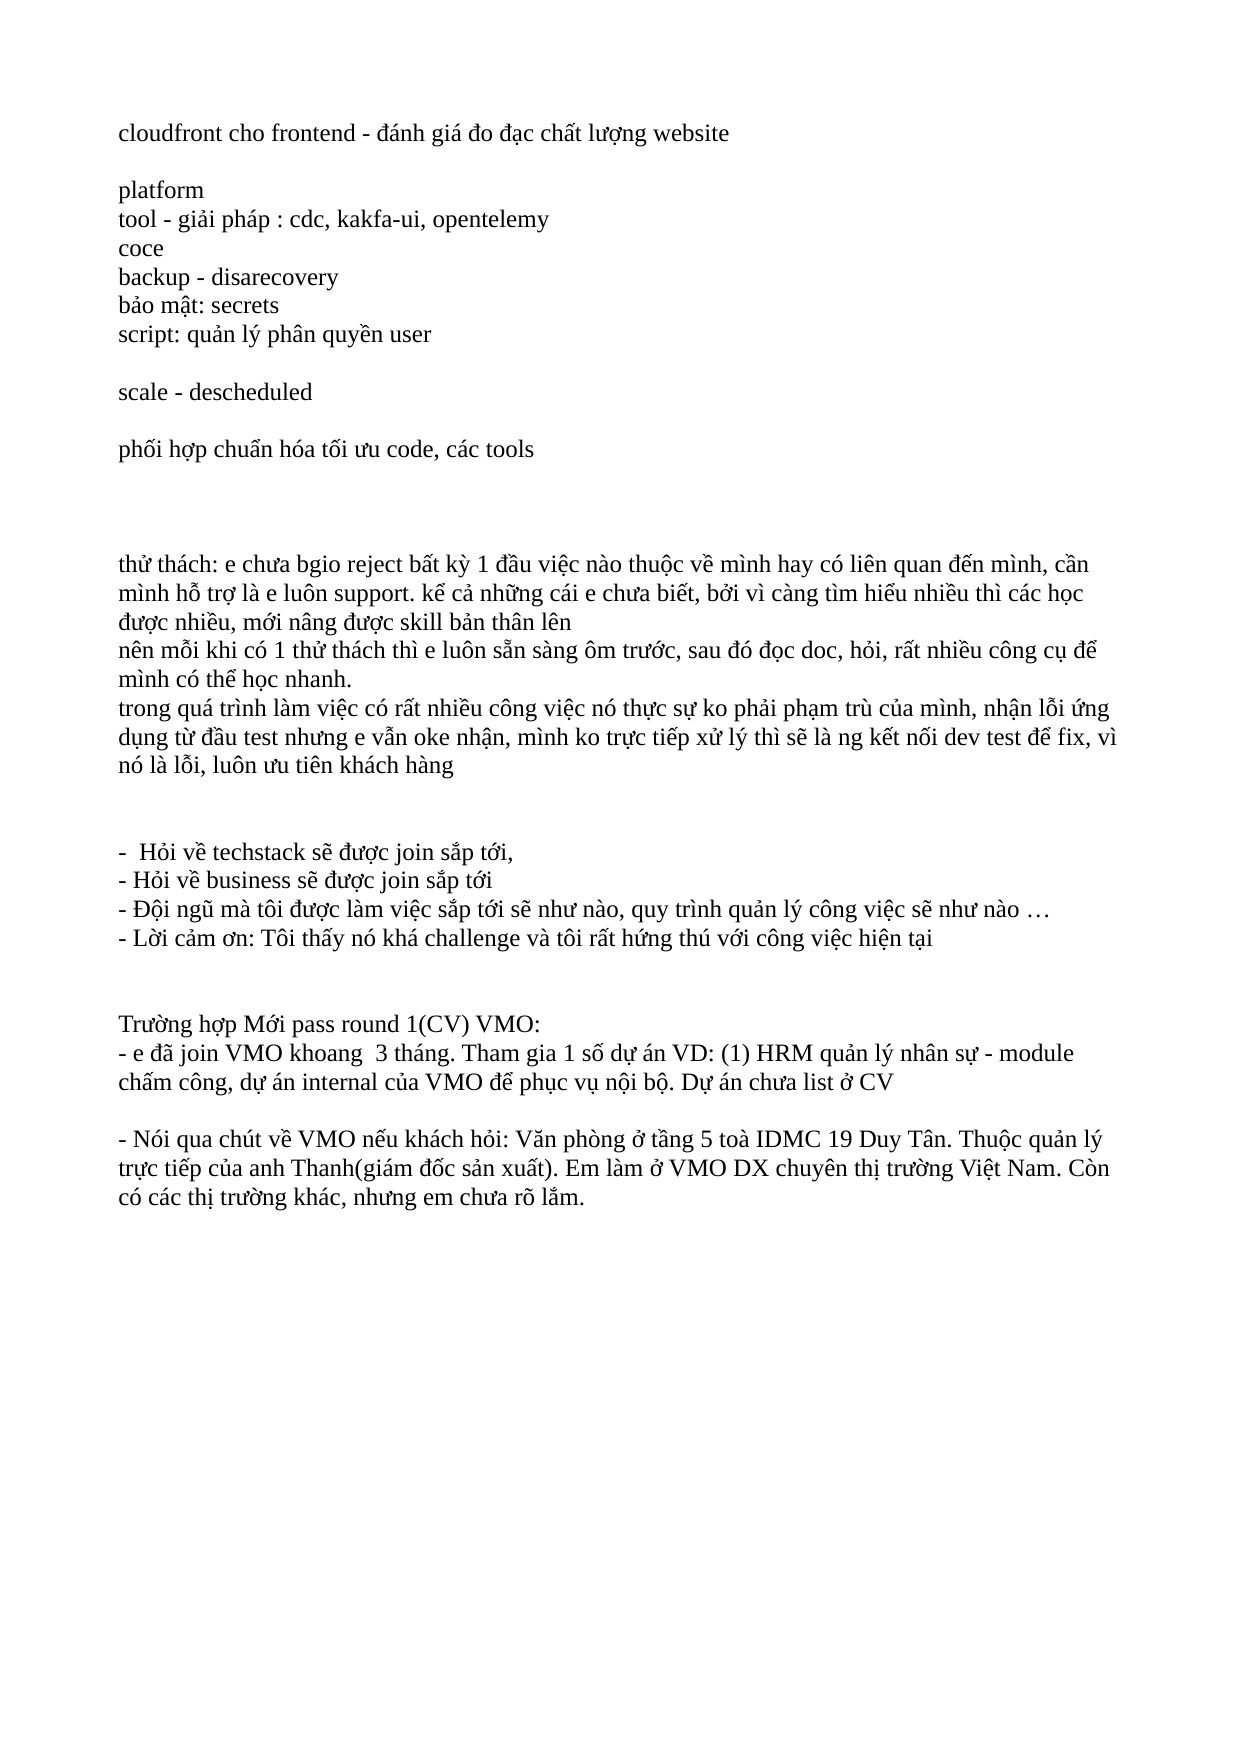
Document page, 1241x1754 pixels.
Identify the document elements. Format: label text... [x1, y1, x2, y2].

text tool - giải pháp : cdc, kakfa-ui, opentelemy [118, 204, 1122, 233]
text nên mỗi khi có 1 thử thách thì e luôn sẵn sàng ôm trước, sau đó đọc doc, hỏi, rất nhiều công cụ để mình có thể học nhanh. [118, 636, 1122, 693]
text thử thách: e chưa bgio reject bất kỳ 1 đầu việc nào thuộc về mình hay có liên quan đến mình, cần mình hỗ trợ là e luôn support. kể cả những cái e chưa biết, bởi vì càng tìm hiểu nhiều thì các học được nhiều, mới nâng được skill bản thân lên [118, 549, 1122, 636]
text Trường hợp Mới pass round 1(CV) VMO: [118, 1009, 1122, 1038]
text - Đội ngũ mà tôi được làm việc sắp tới sẽ như nào, quy trình quản lý công việc sẽ như nào … [118, 894, 1122, 923]
text script: quản lý phân quyền user [118, 319, 1122, 348]
text scale - descheduled [118, 377, 1122, 406]
text platform [118, 176, 1122, 204]
text - Lời cảm ơn: Tôi thấy nó khá challenge và tôi rất hứng thú với công việc hiện tại [118, 923, 1122, 952]
text phối hợp chuẩn hóa tối ưu code, các tools [118, 434, 1122, 463]
text - Hỏi về business sẽ được join sắp tới [118, 866, 1122, 894]
text - Nói qua chút về VMO nếu khách hỏi: Văn phòng ở tầng 5 toà IDMC 19 Duy Tân. Thuộc quản lý trực tiếp của anh Thanh(giám đốc sản xuất). Em làm ở VMO DX chuyên thị trường Việt Nam. Còn có các thị trường khác, nhưng em chưa rõ lắm. [118, 1124, 1122, 1211]
text coce [118, 233, 1122, 262]
text trong quá trình làm việc có rất nhiều công việc nó thực sự ko phải phạm trù của mình, nhận lỗi ứng dụng từ đầu test nhưng e vẫn oke nhận, mình ko trực tiếp xử lý thì sẽ là ng kết nối dev test để fix, vì nó là lỗi, luôn ưu tiên khách hàng [118, 693, 1122, 779]
text cloudfront cho frontend - đánh giá đo đạc chất lượng website [118, 118, 1122, 147]
text bảo mật: secrets [118, 291, 1122, 319]
text - e đã join VMO khoang 3 tháng. Tham gia 1 số dự án VD: (1) HRM quản lý nhân sự - module chấm công, dự án internal của VMO để phục vụ nội bộ. Dự án chưa list ở CV [118, 1038, 1122, 1096]
text - Hỏi về techstack sẽ được join sắp tới, [118, 837, 1122, 866]
text backup - disarecovery [118, 262, 1122, 291]
